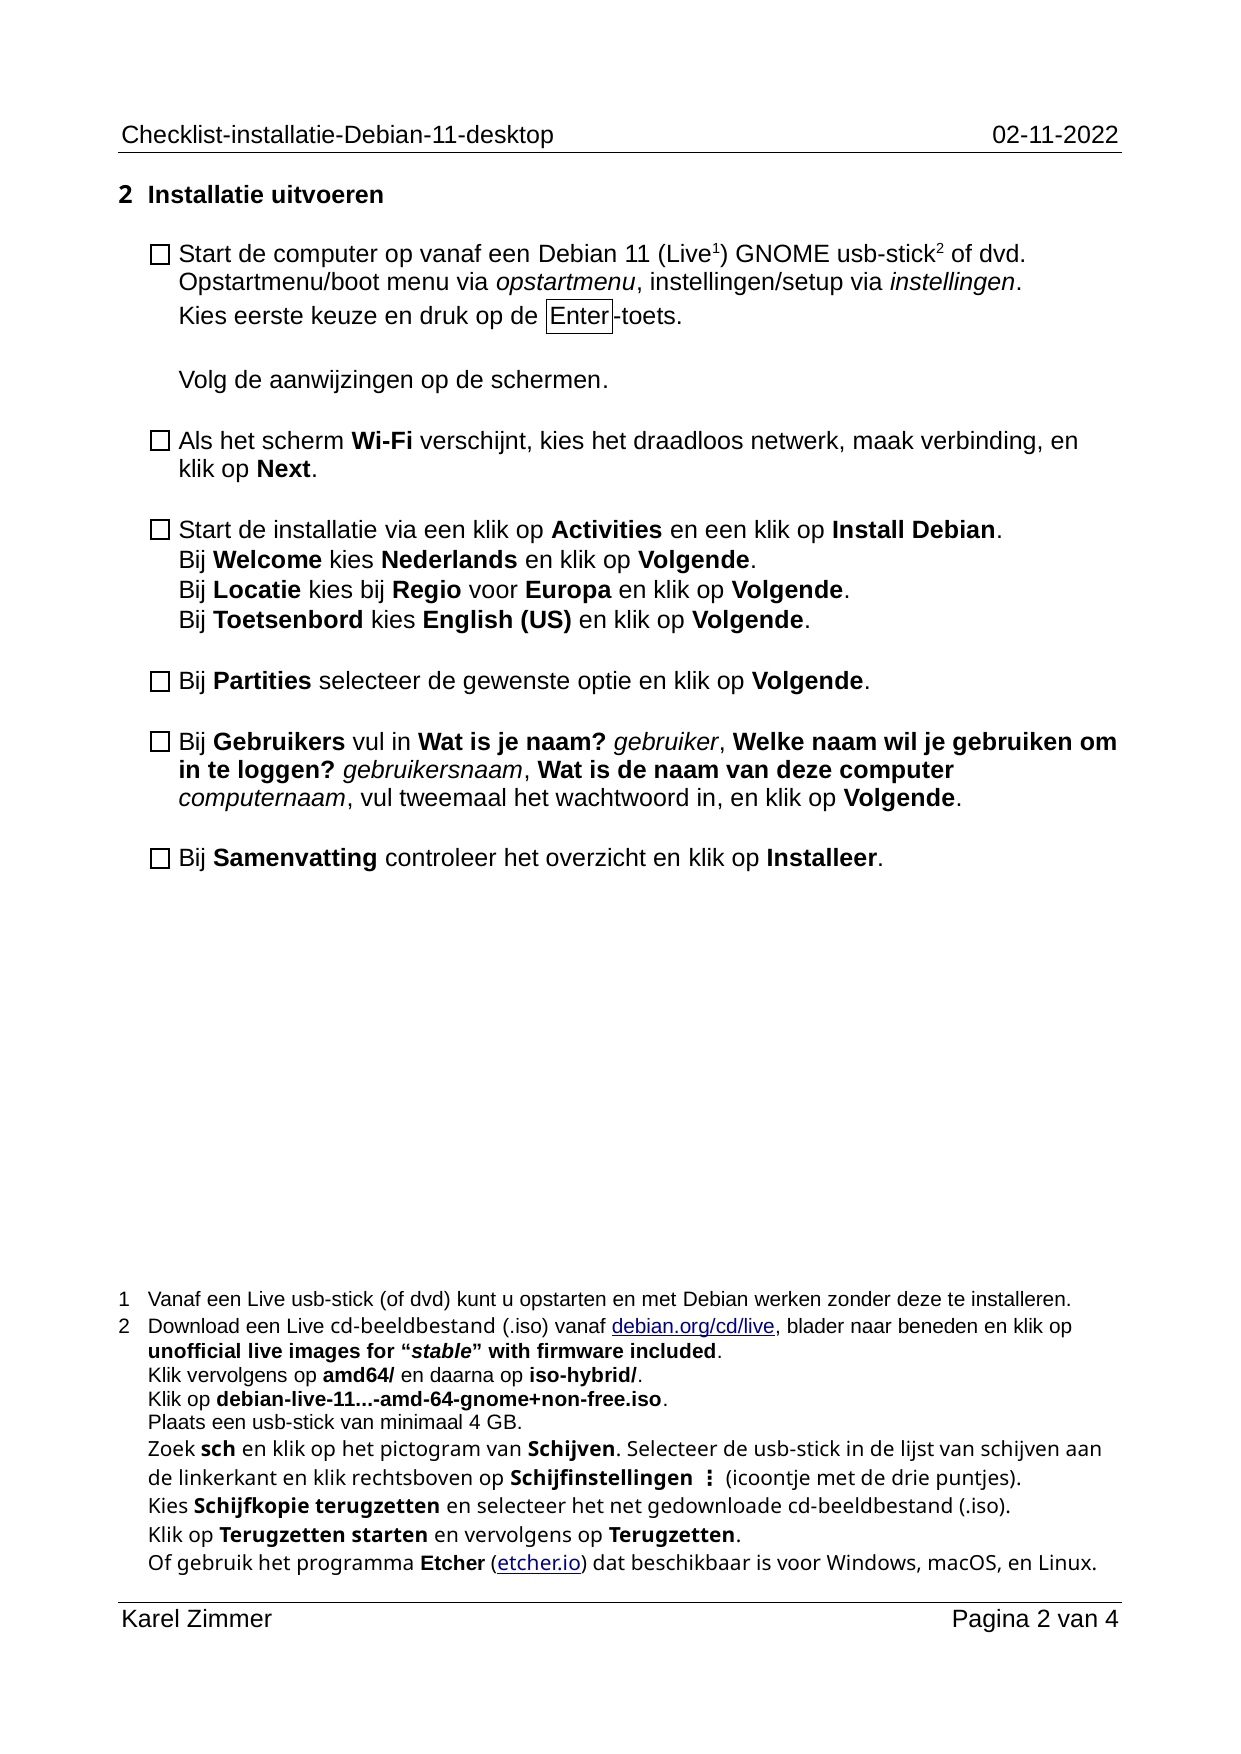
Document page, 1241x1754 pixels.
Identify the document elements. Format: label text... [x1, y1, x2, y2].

table_cell Bij Partities selecteer de gewenste optie en klik op Volgende. [177, 666, 1121, 696]
table_cell Bij Samenvatting controleer het overzicht en klik op Installeer. [177, 843, 1121, 873]
table_cell [141, 636, 177, 666]
table_cell Bij Locatie kies bij Regio voor Europa en klik op Volgende. [177, 575, 1121, 605]
table_cell [177, 395, 1121, 426]
table_cell [141, 813, 177, 843]
table_cell Kies eerste keuze en druk op de Enter-toets. [177, 298, 1121, 335]
table_cell [141, 395, 177, 426]
table_cell [141, 666, 177, 696]
table_cell [141, 365, 177, 395]
table_cell [141, 545, 177, 575]
list Installatie uitvoeren [118, 177, 1122, 211]
table_header Start de computer op vanaf een Debian 11 (Live) GNOME usb-stick of dvd. Opstartmenu/boot menu via opstartmenu, instellingen/setup via instellingen. [177, 239, 1121, 297]
table_cell Start de installatie via een klik op Activities en een klik op Install Debian. [177, 514, 1121, 545]
table_cell [141, 298, 177, 335]
table_cell [141, 843, 177, 873]
table_cell [141, 696, 177, 727]
table_cell [141, 575, 177, 605]
table_header [141, 239, 177, 297]
table_cell Als het scherm Wi-Fi verschijnt, kies het draadloos netwerk, maak verbinding, en klik op Next. [177, 426, 1121, 484]
table_cell [141, 605, 177, 636]
table_cell [141, 426, 177, 484]
table_cell [141, 727, 177, 813]
table_cell [141, 514, 177, 545]
table_cell Bij Gebruikers vul in Wat is je naam? gebruiker, Welke naam wil je gebruiken om in te loggen? gebruikersnaam, Wat is de naam van deze computer computernaam, vul tweemaal het wachtwoord in, en klik op Volgende. [177, 727, 1121, 813]
table_cell [177, 484, 1121, 514]
table_cell [177, 335, 1121, 365]
table_cell [177, 696, 1121, 727]
table_cell [141, 335, 177, 365]
table_cell Bij Toetsenbord kies English (US) en klik op Volgende. [177, 605, 1121, 636]
table_cell [177, 813, 1121, 843]
table_cell [177, 636, 1121, 666]
table_cell Bij Welcome kies Nederlands en klik op Volgende. [177, 545, 1121, 575]
table_cell [141, 484, 177, 514]
table_cell Volg de aanwijzingen op de schermen. [177, 365, 1121, 395]
